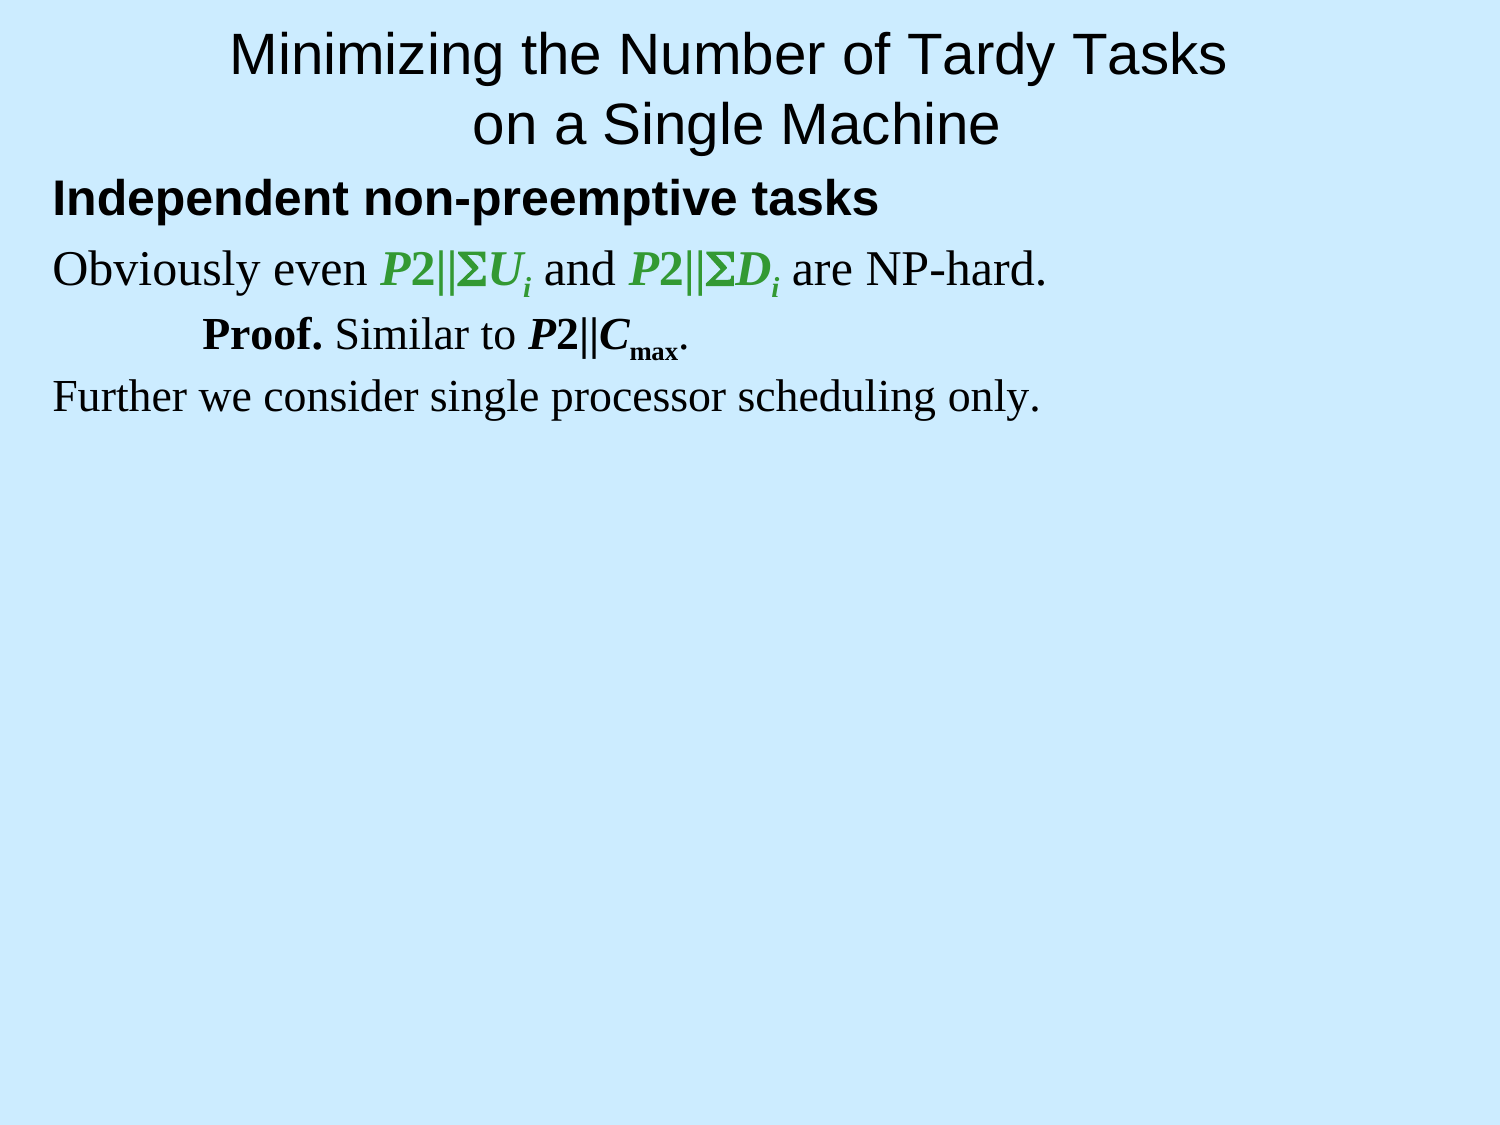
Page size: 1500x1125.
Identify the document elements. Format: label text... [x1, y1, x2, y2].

title Minimizing the Number of Tardy Tasks on a Single Machine [0, 0, 1488, 180]
text_box Obviously even P2||Ui and P2||Di are NP-hard. Proof. Similar to P2||Cmax. Further we consider single processor scheduling only. [37, 227, 1500, 429]
text_box Independent non-preemptive tasks [37, 157, 1500, 227]
